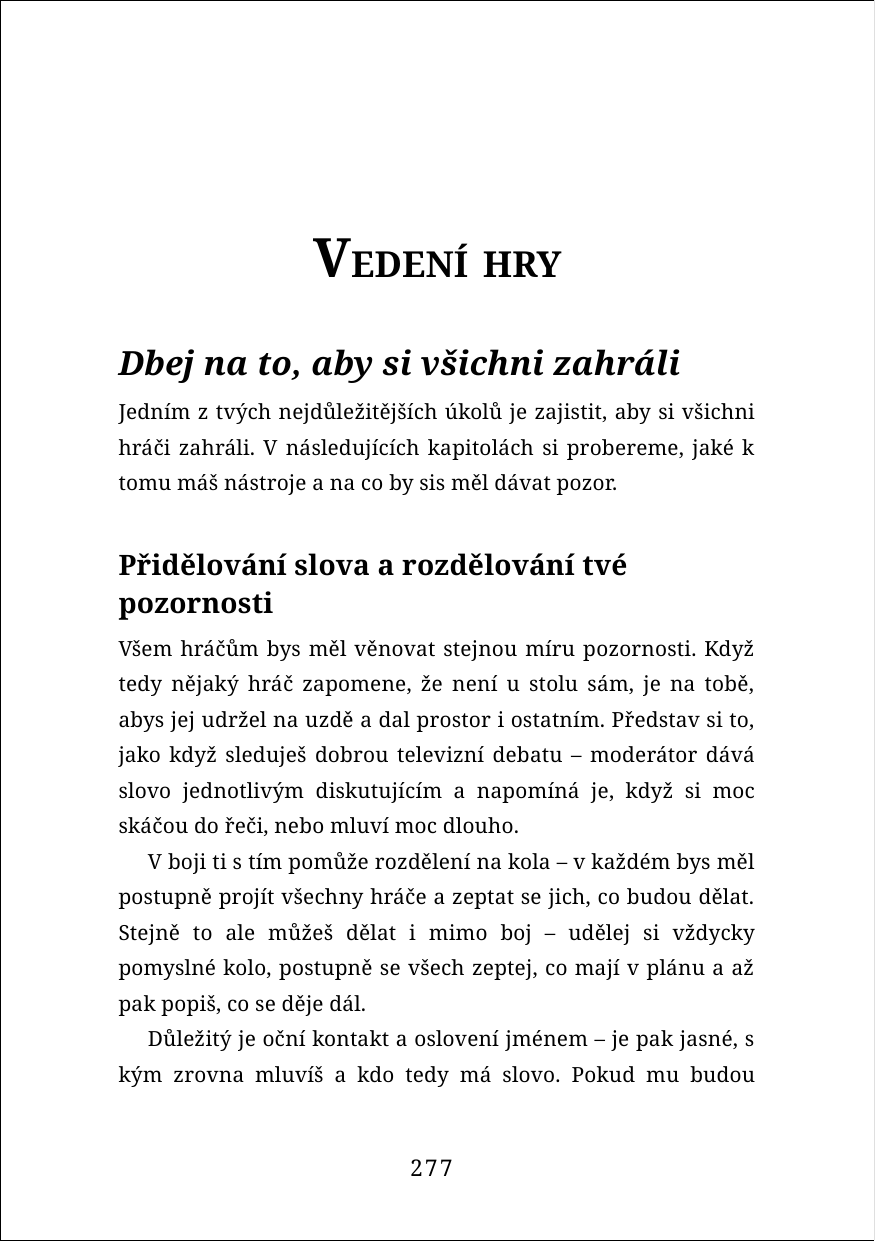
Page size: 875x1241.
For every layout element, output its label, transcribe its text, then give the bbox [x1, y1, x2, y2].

subtitle Vedení hry [118, 219, 756, 293]
subtitle Přidělování slova a rozdělování tvé pozornosti [118, 545, 756, 622]
subtitle Dbej na to, aby si všichni zahráli [118, 340, 756, 386]
text Jedním z tvých nejdůležitějších úkolů je zajistit, aby si všichni hráči zahráli. V následujících kapitolách si probereme, jaké k tomu máš nástroje a na co by sis měl dávat pozor. [118, 397, 756, 497]
text Všem hráčům bys měl věnovat stejnou míru pozornosti. Když tedy nějaký hráč zapomene, že není u stolu sám, je na tobě, abys jej udržel na uzdě a dal prostor i ostatním. Představ si to, jako když sleduješ dobrou televizní debatu – moderátor dává slovo jednotlivým diskutujícím a napomíná je, když si moc skáčou do řeči, nebo mluví moc dlouho. V boji ti s tím pomůže rozdělení na kola – v každém bys měl postupně projít všechny hráče a zeptat se jich, co budou dělat. Stejně to ale můžeš dělat i mimo boj – udělej si vždycky pomyslné kolo, postupně se všech zeptej, co mají v plánu a až pak popiš, co se děje dál. Důležitý je oční kontakt a oslovení jménem – je pak jasné, s kým zrovna mluvíš a kdo tedy má slovo. Pokud mu budou [118, 634, 756, 1088]
